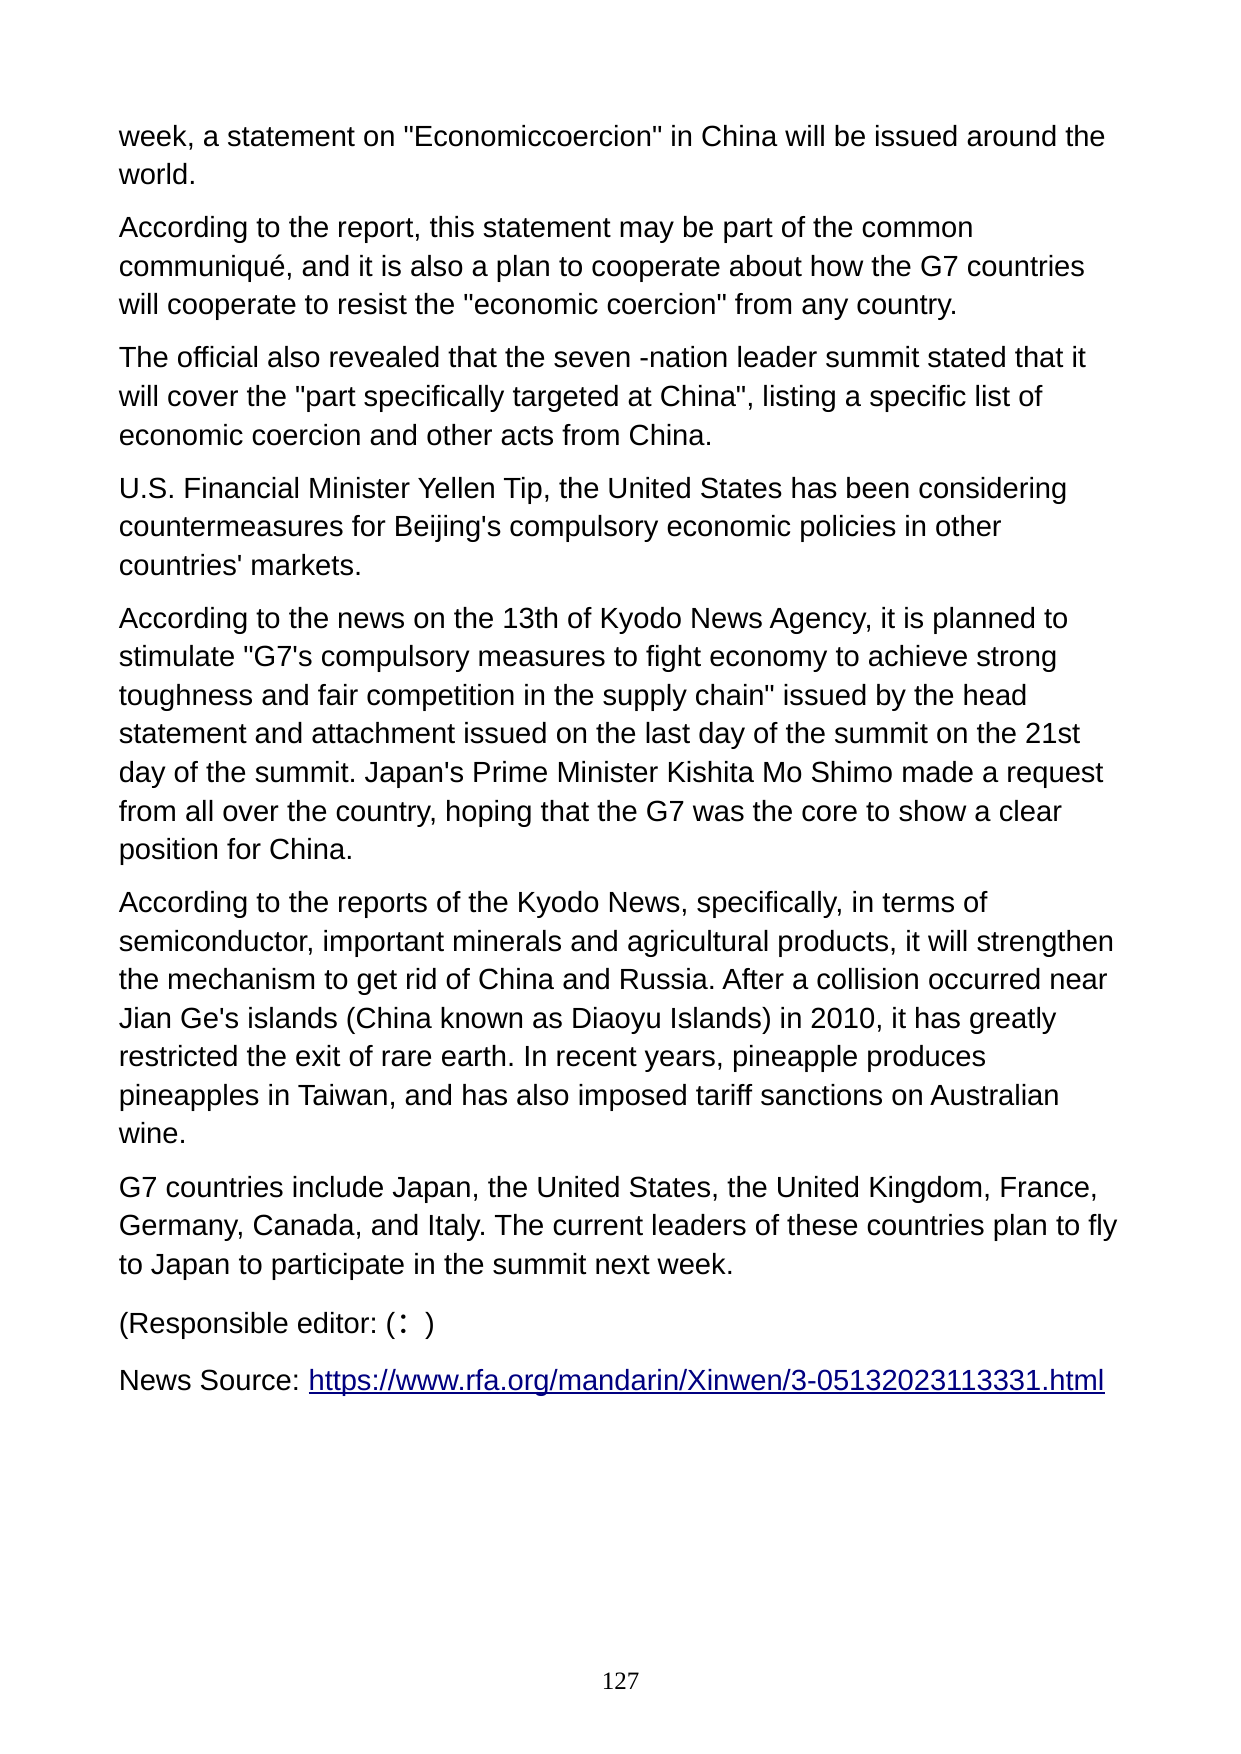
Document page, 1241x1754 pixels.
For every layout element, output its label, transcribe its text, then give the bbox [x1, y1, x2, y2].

text News Source: https://www.rfa.org/mandarin/Xinwen/3-05132023113331.html [118, 1363, 1122, 1396]
text U.S. Financial Minister Yellen Tip, the United States has been considering countermeasures for Beijing's compulsory economic policies in other countries' markets. [118, 471, 1122, 581]
text According to the report, this statement may be part of the common communiqué, and it is also a plan to cooperate about how the G7 countries will cooperate to resist the "economic coercion" from any country. [118, 210, 1122, 321]
text G7 countries include Japan, the United States, the United Kingdom, France, Germany, Canada, and Italy. The current leaders of these countries plan to fly to Japan to participate in the summit next week. [118, 1169, 1122, 1280]
text According to the news on the 13th of Kyodo News Agency, it is planned to stimulate "G7's compulsory measures to fight economy to achieve strong toughness and fair competition in the supply chain" issued by the head statement and attachment issued on the last day of the summit on the 21st day of the summit. Japan's Prime Minister Kishita Mo Shimo made a request from all over the country, hoping that the G7 was the core to show a clear position for China. [118, 601, 1122, 866]
text (Responsible editor: (：) [118, 1300, 1122, 1342]
text week, a statement on "Economiccoercion" in China will be issued around the world. [118, 118, 1122, 191]
text The official also revealed that the seven -nation leader summit stated that it will cover the "part specifically targeted at China", listing a specific list of economic coercion and other acts from China. [118, 340, 1122, 451]
text According to the reports of the Kyodo News, specifically, in terms of semiconductor, important minerals and agricultural products, it will strengthen the mechanism to get rid of China and Russia. After a collision occurred near Jian Ge's islands (China known as Diaoyu Islands) in 2010, it has greatly restricted the exit of rare earth. In recent years, pineapple produces pineapples in Taiwan, and has also imposed tariff sanctions on Australian wine. [118, 885, 1122, 1150]
